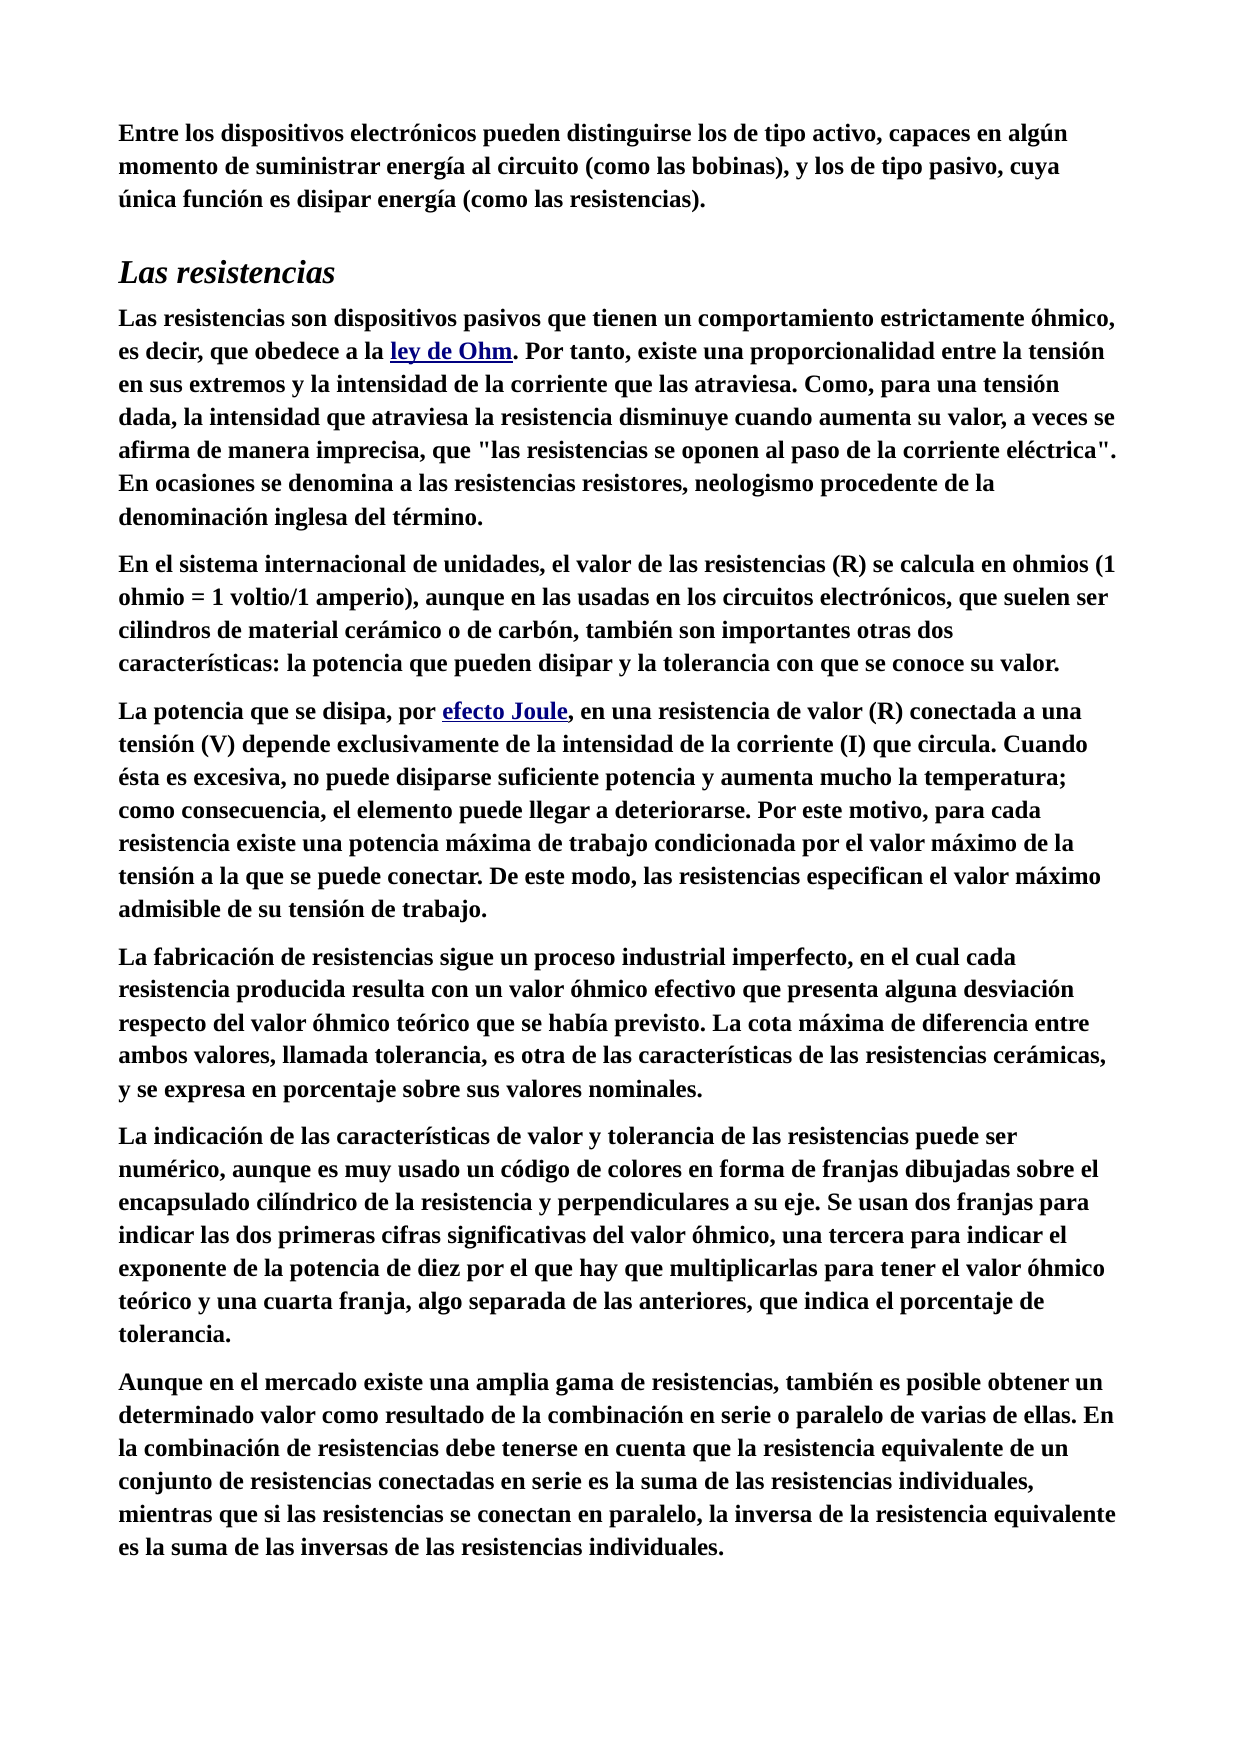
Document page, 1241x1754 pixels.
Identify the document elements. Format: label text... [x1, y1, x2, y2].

text En el sistema internacional de unidades, el valor de las resistencias (R) se calcula en ohmios (1 ohmio = 1 voltio/1 amperio), aunque en las usadas en los circuitos electrónicos, que suelen ser cilindros de material cerámico o de carbón, también son importantes otras dos características: la potencia que pueden disipar y la tolerancia con que se conoce su valor. [118, 549, 1122, 677]
text La indicación de las características de valor y tolerancia de las resistencias puede ser numérico, aunque es muy usado un código de colores en forma de franjas dibujadas sobre el encapsulado cilíndrico de la resistencia y perpendiculares a su eje. Se usan dos franjas para indicar las dos primeras cifras significativas del valor óhmico, una tercera para indicar el exponente de la potencia de diez por el que hay que multiplicarlas para tener el valor óhmico teórico y una cuarta franja, algo separada de las anteriores, que indica el porcentaje de tolerancia. [118, 1121, 1122, 1348]
text La potencia que se disipa, por efecto Joule, en una resistencia de valor (R) conectada a una tensión (V) depende exclusivamente de la intensidad de la corriente (I) que circula. Cuando ésta es excesiva, no puede disiparse suficiente potencia y aumenta mucho la temperatura; como consecuencia, el elemento puede llegar a deteriorarse. Por este motivo, para cada resistencia existe una potencia máxima de trabajo condicionada por el valor máximo de la tensión a la que se puede conectar. De este modo, las resistencias especifican el valor máximo admisible de su tensión de trabajo. [118, 696, 1122, 923]
text Entre los dispositivos electrónicos pueden distinguirse los de tipo activo, capaces en algún momento de suministrar energía al circuito (como las bobinas), y los de tipo pasivo, cuya única función es disipar energía (como las resistencias). [118, 118, 1122, 213]
text La fabricación de resistencias sigue un proceso industrial imperfecto, en el cual cada resistencia producida resulta con un valor óhmico efectivo que presenta alguna desviación respecto del valor óhmico teórico que se había previsto. La cota máxima de diferencia entre ambos valores, llamada tolerancia, es otra de las características de las resistencias cerámicas, y se expresa en porcentaje sobre sus valores nominales. [118, 942, 1122, 1102]
text Las resistencias son dispositivos pasivos que tienen un comportamiento estrictamente óhmico, es decir, que obedece a la ley de Ohm. Por tanto, existe una proporcionalidad entre la tensión en sus extremos y la intensidad de la corriente que las atraviesa. Como, para una tensión dada, la intensidad que atraviesa la resistencia disminuye cuando aumenta su valor, a veces se afirma de manera imprecisa, que "las resistencias se oponen al paso de la corriente eléctrica". En ocasiones se denomina a las resistencias resistores, neologismo procedente de la denominación inglesa del término. [118, 303, 1122, 530]
text Aunque en el mercado existe una amplia gama de resistencias, también es posible obtener un determinado valor como resultado de la combinación en serie o paralelo de varias de ellas. En la combinación de resistencias debe tenerse en cuenta que la resistencia equivalente de un conjunto de resistencias conectadas en serie es la suma de las resistencias individuales, mientras que si las resistencias se conectan en paralelo, la inversa de la resistencia equivalente es la suma de las inversas de las resistencias individuales. [118, 1367, 1122, 1561]
subtitle Las resistencias [118, 253, 1122, 291]
